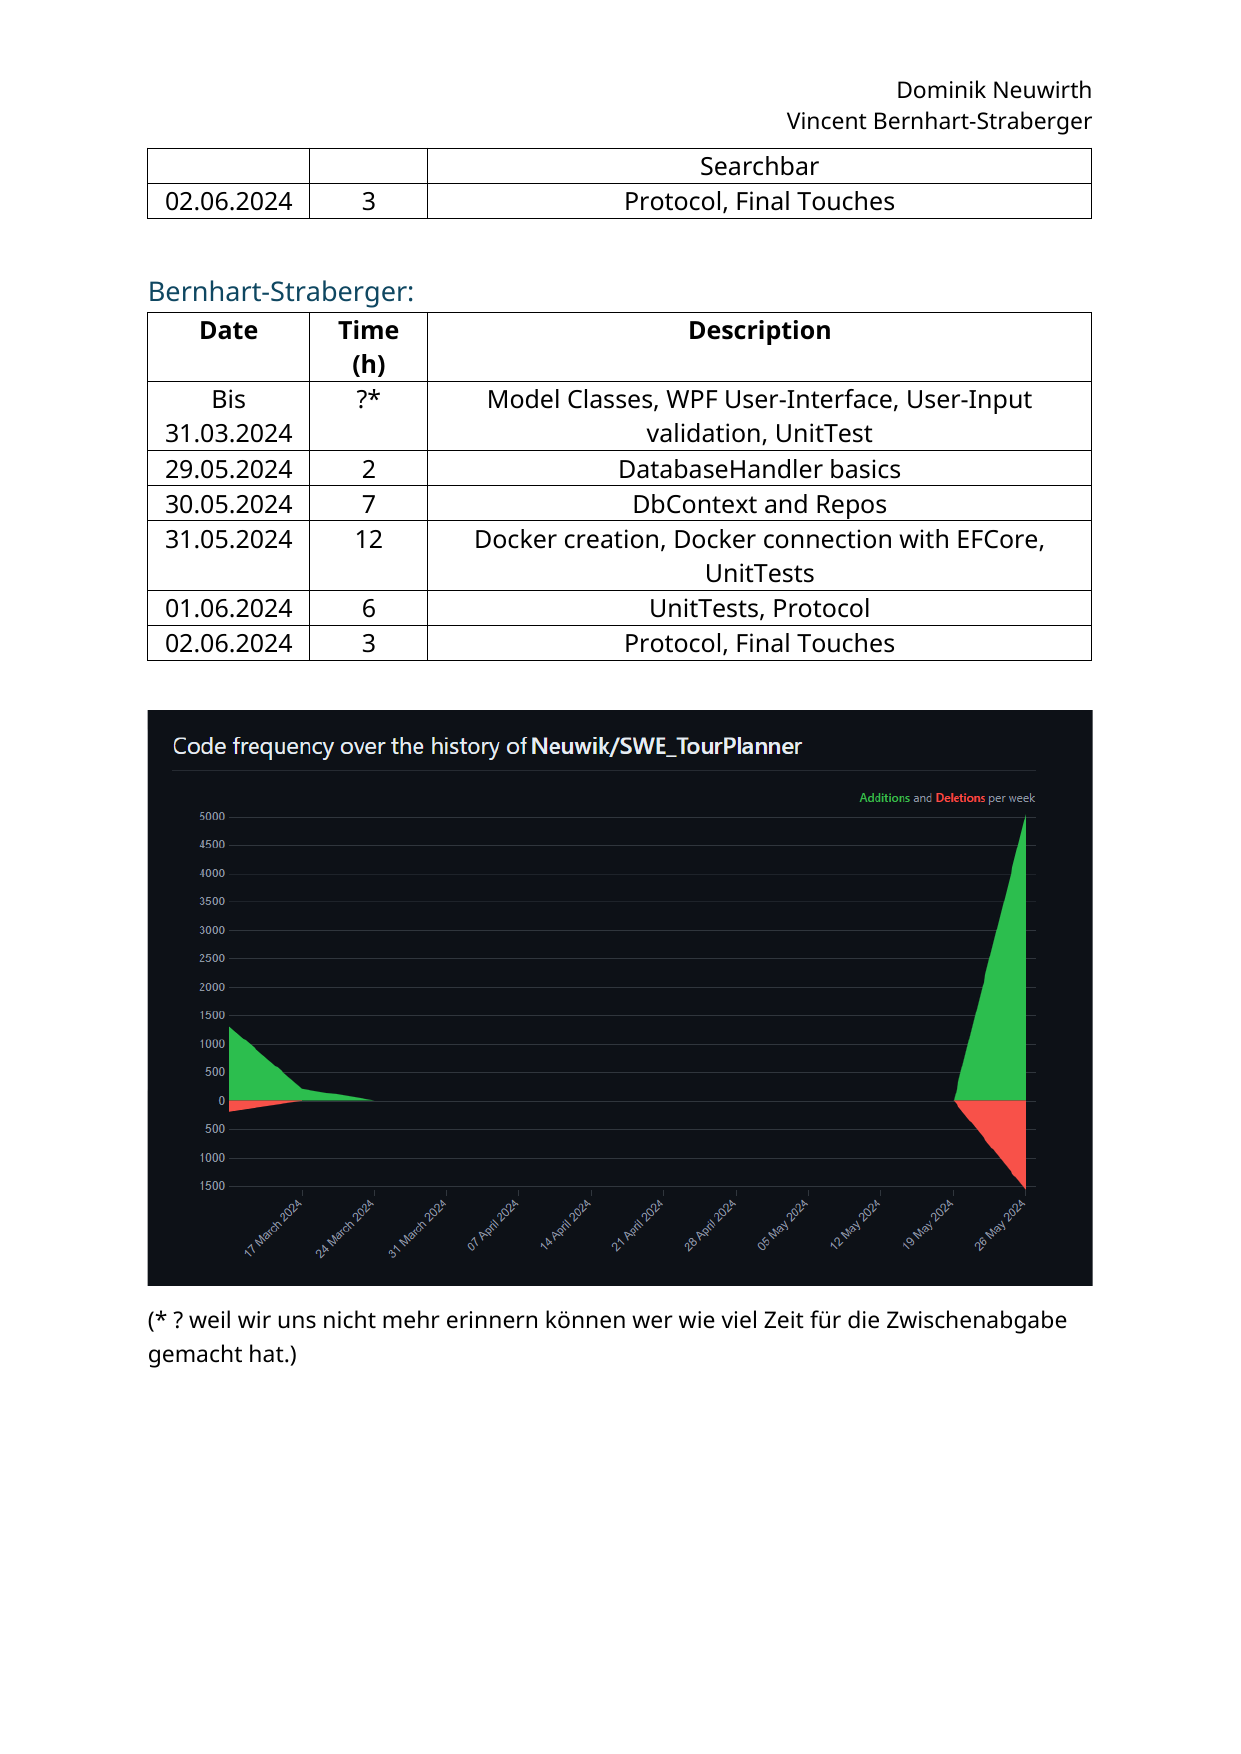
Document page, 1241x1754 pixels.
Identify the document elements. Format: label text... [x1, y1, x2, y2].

table_cell ?* [310, 382, 427, 450]
table_cell 02.06.2024 [148, 184, 309, 218]
table_cell UnitTests, Protocol [428, 591, 1091, 625]
table_cell 2 [310, 451, 427, 485]
table_cell Docker creation, Docker connection with EFCore, UnitTests [428, 521, 1091, 589]
table_cell [148, 149, 309, 183]
table_cell 01.06.2024 [148, 591, 309, 625]
table_cell 3 [310, 626, 427, 660]
table_cell 3 [310, 184, 427, 218]
table_cell [310, 149, 427, 183]
text (* ? weil wir uns nicht mehr erinnern können wer wie viel Zeit für die Zwischenabgabe gemacht hat.) [148, 1304, 1093, 1369]
table_header Time (h) [310, 313, 427, 381]
table_cell 31.05.2024 [148, 521, 309, 589]
table_cell 7 [310, 486, 427, 520]
table_cell 02.06.2024 [148, 626, 309, 660]
table_header Date [148, 313, 309, 381]
table_cell 6 [310, 591, 427, 625]
table_cell DbContext and Repos [428, 486, 1091, 520]
table_cell 12 [310, 521, 427, 589]
table_cell Model Classes, WPF User-Interface, User-Input validation, UnitTest [428, 382, 1091, 450]
table_cell Protocol, Final Touches [428, 184, 1091, 218]
table_cell Protocol, Final Touches [428, 626, 1091, 660]
table_header Description [428, 313, 1091, 381]
subtitle Bernhart-Straberger: [148, 273, 1093, 310]
table_cell 29.05.2024 [148, 451, 309, 485]
table_cell Searchbar [428, 149, 1091, 183]
table_cell DatabaseHandler basics [428, 451, 1091, 485]
table_cell Bis 31.03.2024 [148, 382, 309, 450]
table_cell 30.05.2024 [148, 486, 309, 520]
